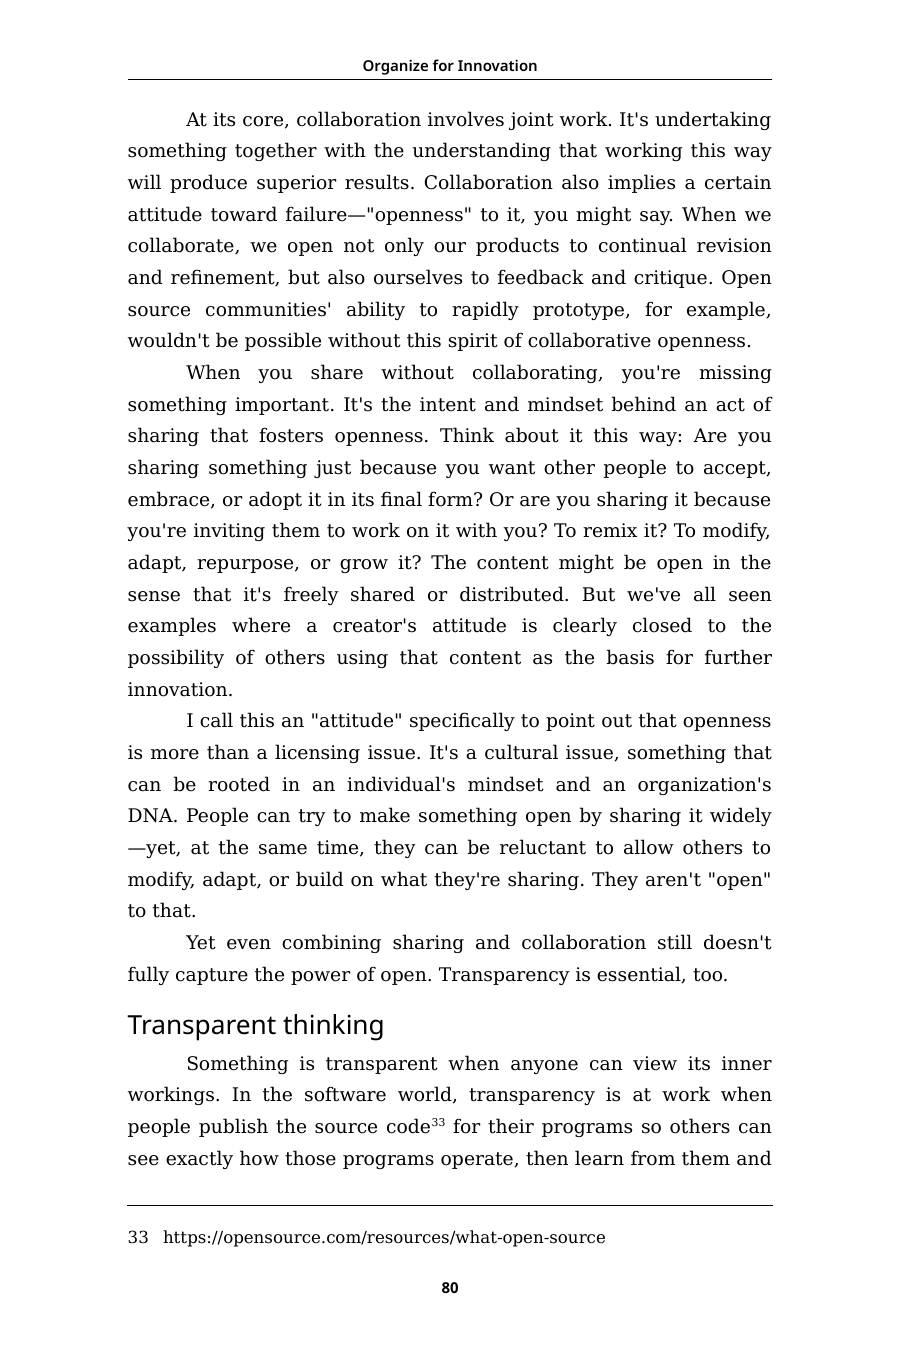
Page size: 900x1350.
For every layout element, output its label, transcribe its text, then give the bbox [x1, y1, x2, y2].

text Yet even combining sharing and collaboration still doesn't fully capture the power of open. Transparency is essential, too. [127, 932, 772, 986]
text At its core, collaboration involves joint work. It's undertaking something together with the understanding that working this way will produce superior results. Collaboration also implies a certain attitude toward failure—"openness" to it, you might say. When we collaborate, we open not only our products to continual revision and refinement, but also ourselves to feedback and critique. Open source communities' ability to rapidly prototype, for example, wouldn't be possible without this spirit of collaborative openness. [127, 109, 772, 352]
subtitle Transparent thinking [127, 1010, 772, 1040]
text When you share without collaborating, you're missing something important. It's the intent and mindset behind an act of sharing that fosters openness. Think about it this way: Are you sharing something just because you want other people to accept, embrace, or adopt it in its final form? Or are you sharing it because you're inviting them to work on it with you? To remix it? To modify, adapt, repurpose, or grow it? The content might be open in the sense that it's freely shared or distributed. But we've all seen examples where a creator's attitude is clearly closed to the possibility of others using that content as the basis for further innovation. [127, 362, 772, 701]
text I call this an "attitude" specifically to point out that openness is more than a licensing issue. It's a cultural issue, something that can be rooted in an individual's mindset and an organization's DNA. People can try to make something open by sharing it widely—yet, at the same time, they can be reluctant to allow others to modify, adapt, or build on what they're sharing. They aren't "open" to that. [127, 710, 772, 922]
text Something is transparent when anyone can view its inner workings. In the software world, transparency is at work when people publish the source code for their programs so others can see exactly how those programs operate, then learn from them and [127, 1053, 772, 1170]
text https://opensource.com/resources/what-open-source [127, 1228, 772, 1247]
